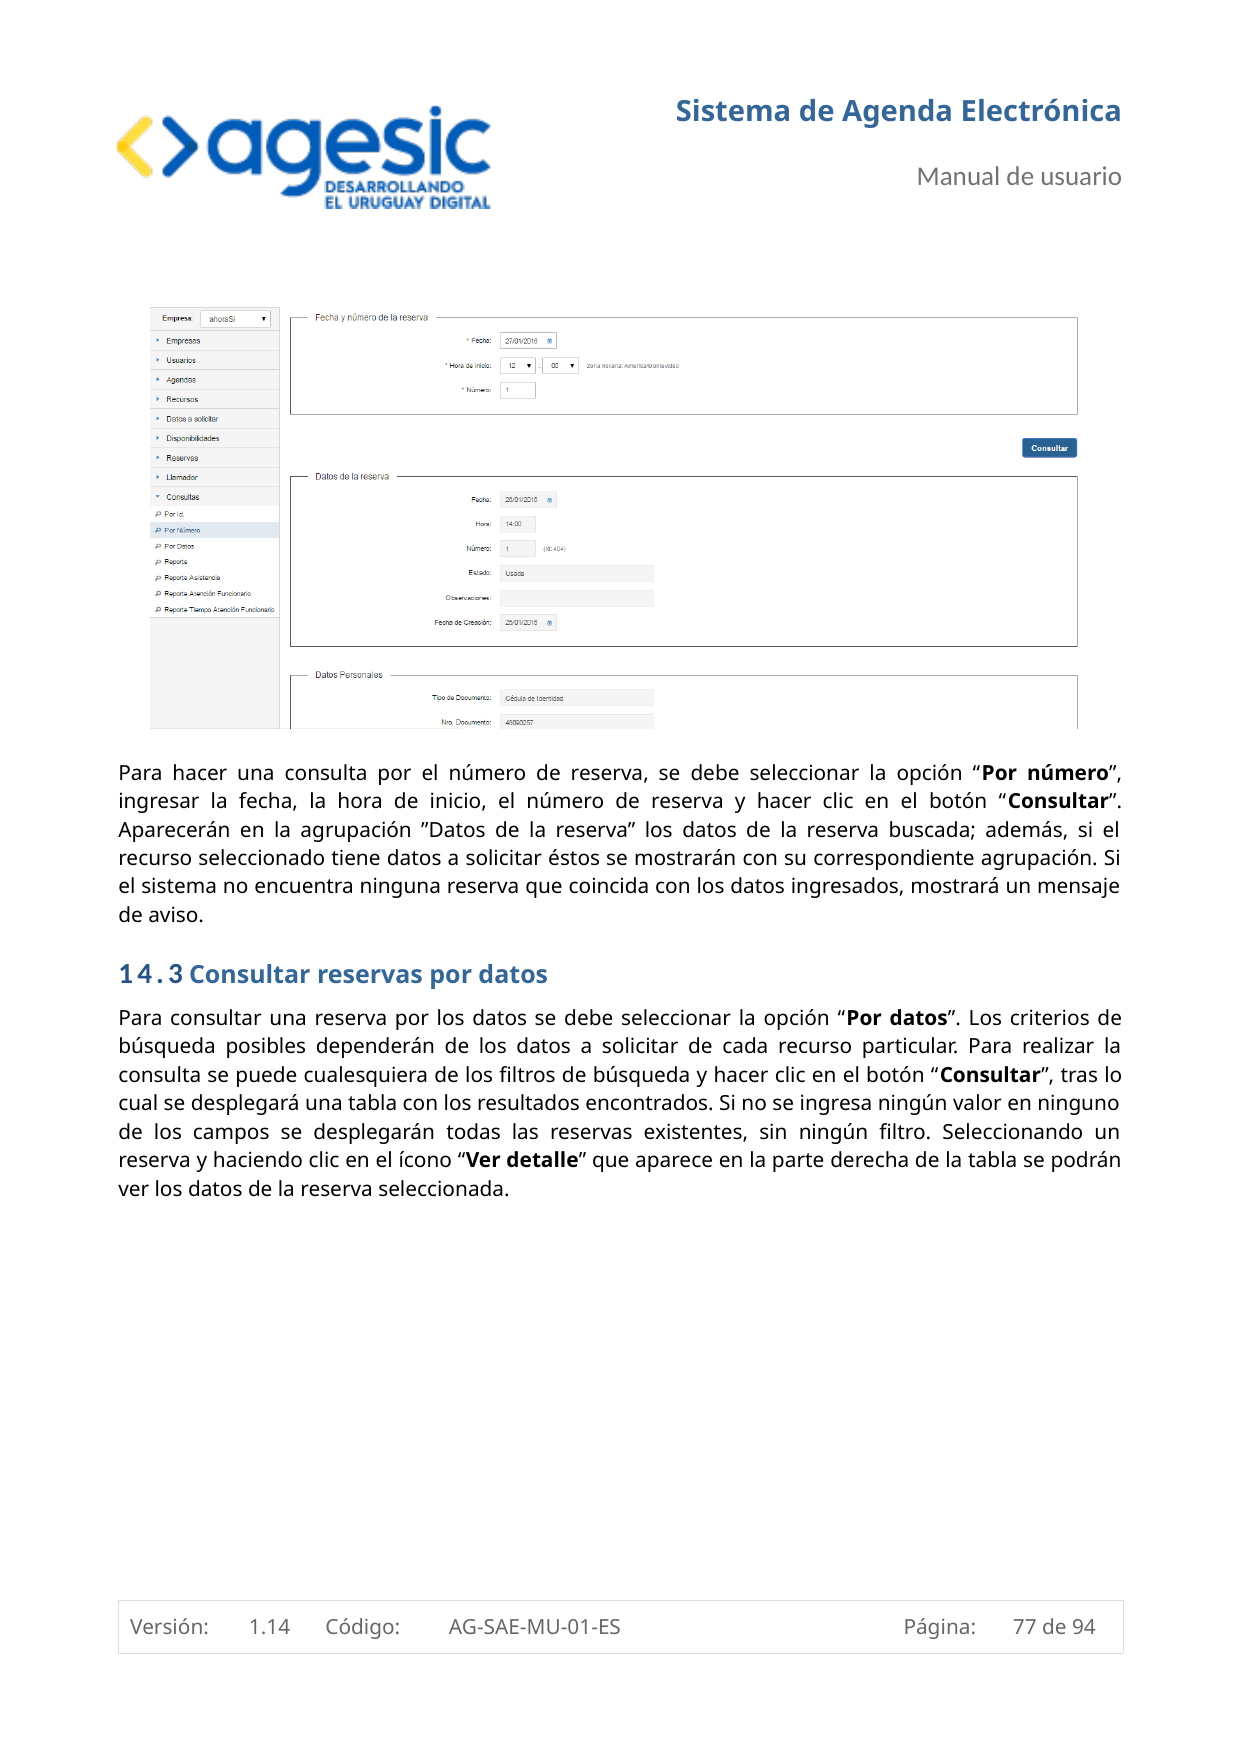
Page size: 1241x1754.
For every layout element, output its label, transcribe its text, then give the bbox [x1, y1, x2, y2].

subtitle Consultar reservas por datos [118, 956, 1122, 991]
text Para hacer una consulta por el número de reserva, se debe seleccionar la opción “Por número”, ingresar la fecha, la hora de inicio, el número de reserva y hacer clic en el botón “Consultar”. Aparecerán en la agrupación ”Datos de la reserva” los datos de la reserva buscada; además, si el recurso seleccionado tiene datos a solicitar éstos se mostrarán con su correspondiente agrupación. Si el sistema no encuentra ninguna reserva que coincida con los datos ingresados, mostrará un mensaje de aviso. [118, 289, 1122, 928]
text Para consultar una reserva por los datos se debe seleccionar la opción “Por datos”. Los criterios de búsqueda posibles dependerán de los datos a solicitar de cada recurso particular. Para realizar la consulta se puede cualesquiera de los filtros de búsqueda y hacer clic en el botón “Consultar”, tras lo cual se desplegará una tabla con los resultados encontrados. Si no se ingresa ningún valor en ninguno de los campos se desplegarán todas las reservas existentes, sin ningún filtro. Seleccionando un reserva y haciendo clic en el ícono “Ver detalle” que aparece en la parte derecha de la tabla se podrán ver los datos de la reserva seleccionada. [118, 1003, 1122, 1202]
picture [150, 305, 1082, 729]
picture [116, 105, 492, 209]
